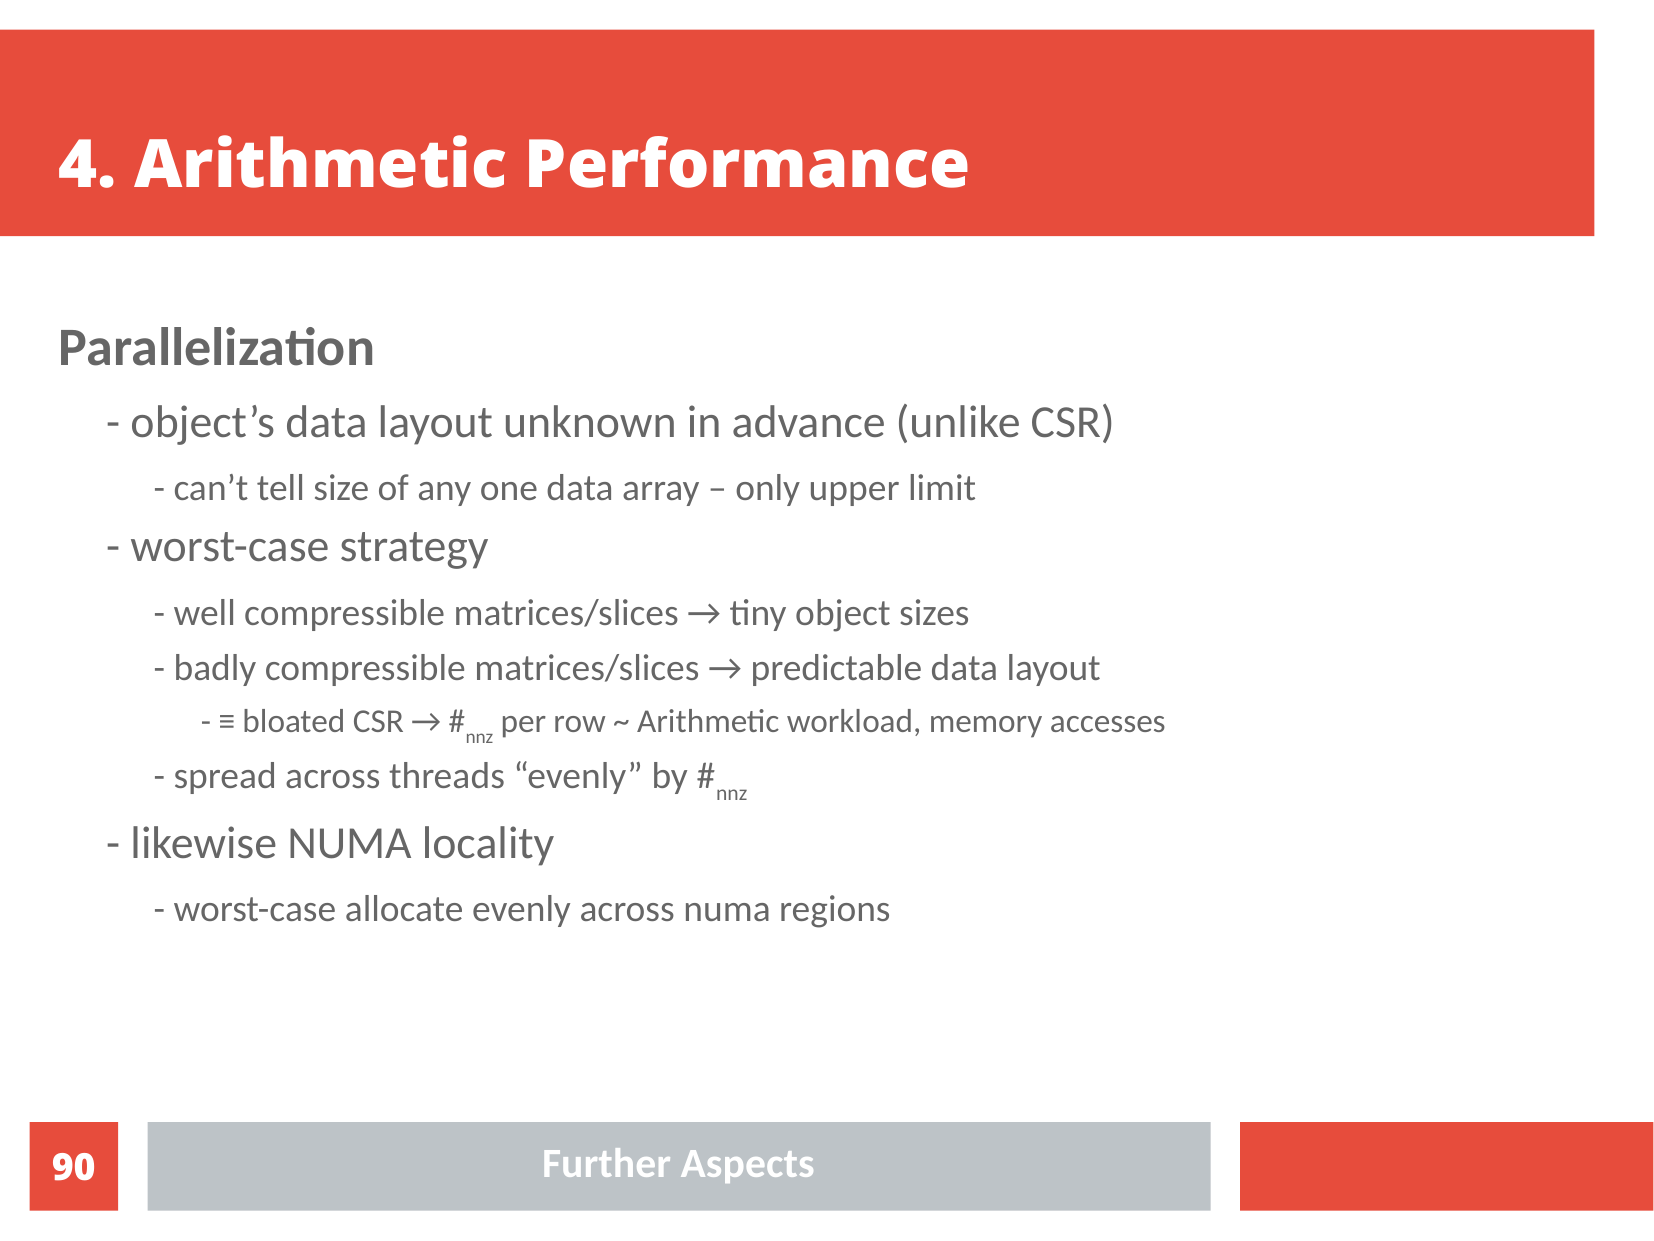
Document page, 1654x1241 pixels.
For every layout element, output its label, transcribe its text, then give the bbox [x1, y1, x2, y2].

text_box Further Aspects [150, 1125, 1208, 1209]
list Parallelization - object’s data layout unknown in advance (unlike CSR) - can’t tell size of any one data array – only upper limit - worst-case strategy - well compressible matrices/slices → tiny object sizes - badly compressible matrices/slices → predictable data layout - ≡ bloated CSR → #nnz per row ~ Arithmetic workload, memory accesses - spread across threads “evenly” by #nnz - likewise NUMA locality - worst-case allocate evenly across numa regions [59, 324, 1565, 1093]
title 4. Arithmetic Performance [59, 59, 1595, 207]
